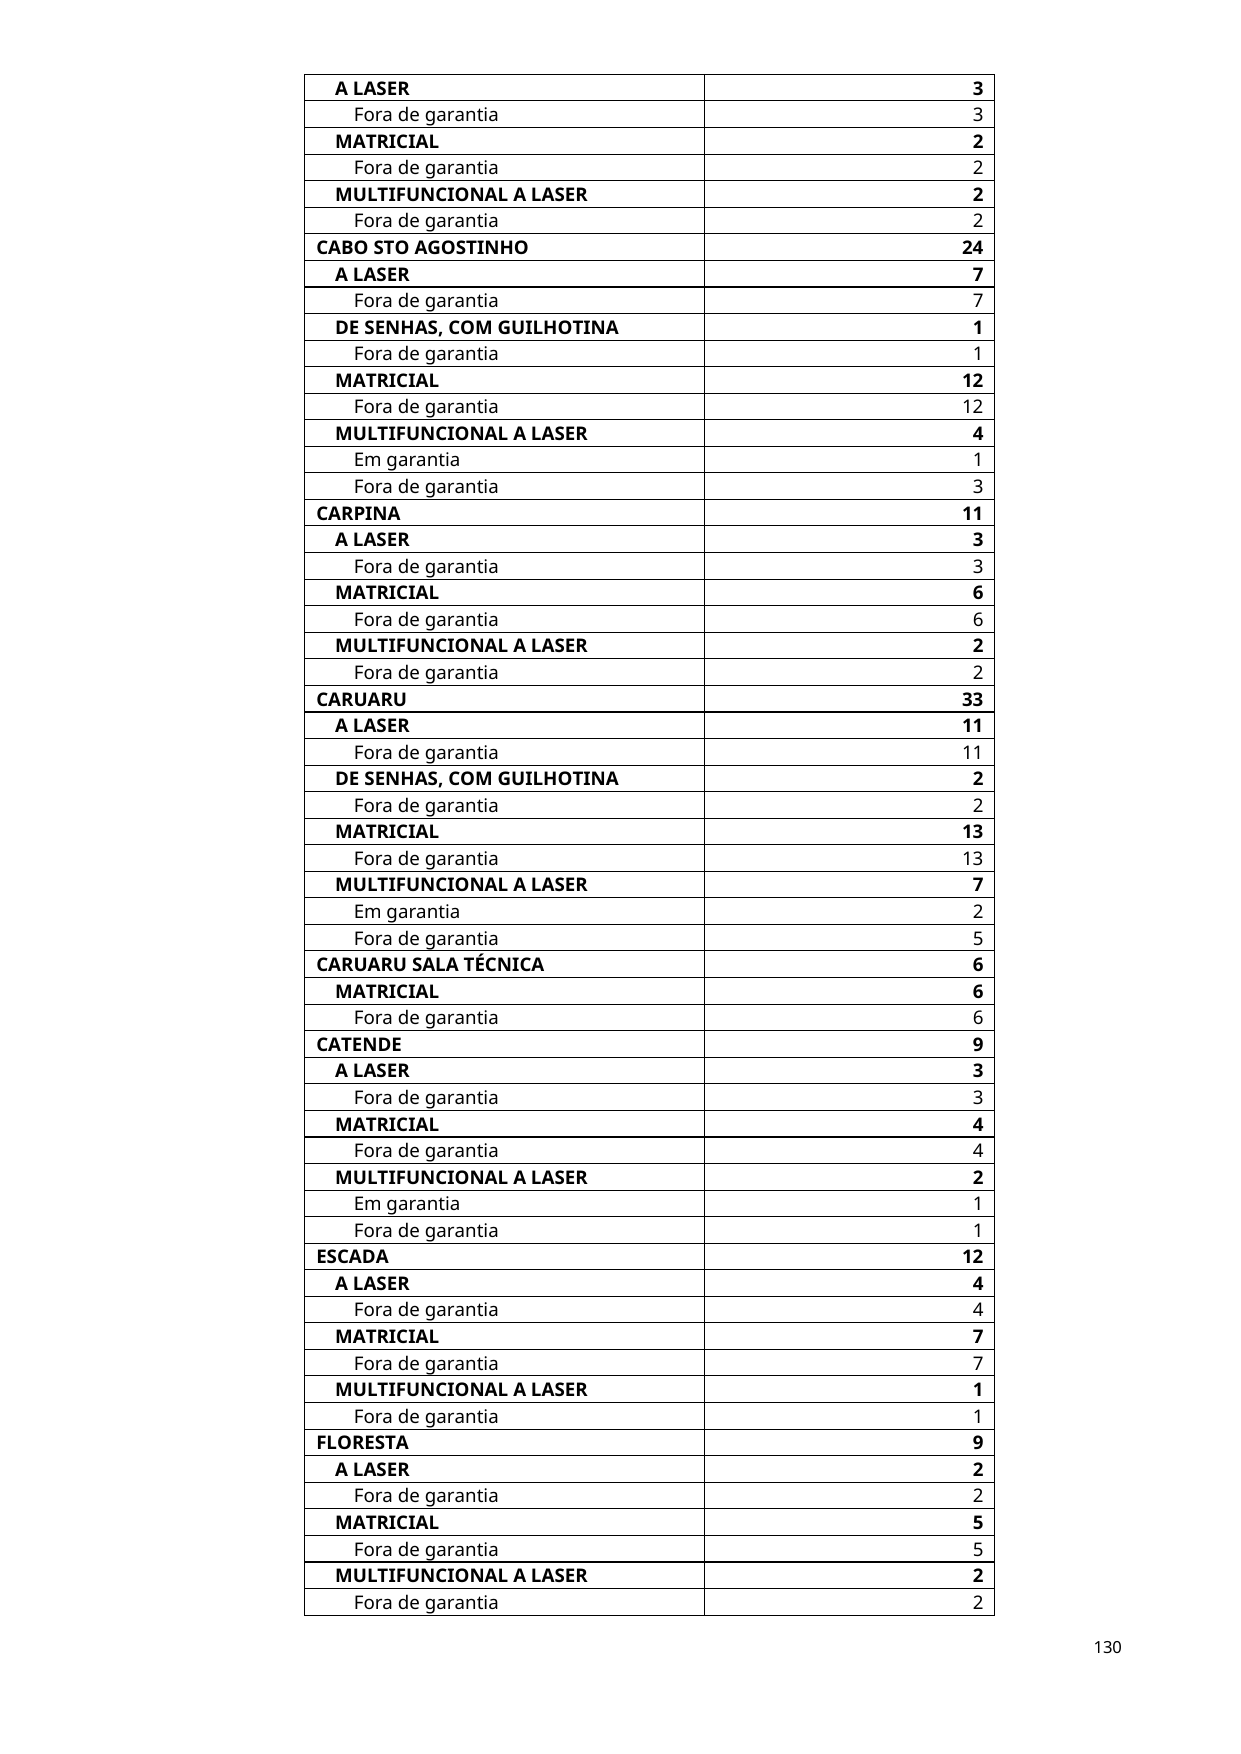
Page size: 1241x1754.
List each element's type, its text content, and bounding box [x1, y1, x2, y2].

table_cell 12 [705, 394, 994, 419]
table_cell 2 [705, 1589, 994, 1614]
table_cell 2 [705, 1164, 994, 1189]
table_cell Fora de garantia [305, 155, 704, 180]
table_cell 3 [705, 553, 994, 578]
table_cell 3 [705, 1058, 994, 1083]
table_cell Fora de garantia [305, 101, 704, 127]
table_cell CABO STO AGOSTINHO [305, 234, 704, 260]
table_cell 7 [705, 261, 994, 286]
table_cell 12 [705, 367, 994, 393]
table_cell Em garantia [305, 898, 704, 924]
table_cell A LASER [305, 1456, 704, 1482]
table_cell Fora de garantia [305, 288, 704, 313]
table_cell 1 [705, 314, 994, 339]
table_cell 5 [705, 1536, 994, 1561]
table_cell DE SENHAS, COM GUILHOTINA [305, 766, 704, 791]
table_cell MATRICIAL [305, 1111, 704, 1136]
table_cell MULTIFUNCIONAL A LASER [305, 872, 704, 897]
table_cell 6 [705, 606, 994, 632]
table_cell Fora de garantia [305, 1589, 704, 1614]
table_cell Fora de garantia [305, 925, 704, 950]
table_cell MATRICIAL [305, 1509, 704, 1535]
table_cell 4 [705, 1111, 994, 1136]
table_cell CARUARU [305, 686, 704, 711]
table_cell 6 [705, 580, 994, 605]
table_cell MULTIFUNCIONAL A LASER [305, 1164, 704, 1189]
table_cell A LASER [305, 713, 704, 738]
table_cell 24 [705, 234, 994, 260]
table_cell 2 [705, 155, 994, 180]
table_cell 13 [705, 845, 994, 871]
table_cell A LASER [305, 1058, 704, 1083]
table_cell 2 [705, 1456, 994, 1482]
table_cell Fora de garantia [305, 739, 704, 764]
table_cell MULTIFUNCIONAL A LASER [305, 633, 704, 658]
table_cell Fora de garantia [305, 1403, 704, 1428]
table_cell 3 [705, 473, 994, 499]
table_cell DE SENHAS, COM GUILHOTINA [305, 314, 704, 339]
table_cell 1 [705, 341, 994, 366]
table_cell 2 [705, 208, 994, 233]
table_cell MATRICIAL [305, 367, 704, 393]
table_cell MATRICIAL [305, 128, 704, 153]
table_cell Fora de garantia [305, 341, 704, 366]
table_cell 1 [705, 1403, 994, 1428]
table_cell 2 [705, 659, 994, 685]
table_cell A LASER [305, 261, 704, 286]
table_cell A LASER [305, 75, 704, 100]
table_cell MULTIFUNCIONAL A LASER [305, 1563, 704, 1588]
table_cell 2 [705, 633, 994, 658]
table_cell CARUARU SALA TÉCNICA [305, 951, 704, 977]
table_cell 2 [705, 898, 994, 924]
table_cell Fora de garantia [305, 1297, 704, 1322]
table_cell 12 [705, 1244, 994, 1269]
table_cell 3 [705, 1084, 994, 1110]
table_cell 2 [705, 766, 994, 791]
table_cell 7 [705, 872, 994, 897]
table_cell MATRICIAL [305, 978, 704, 1003]
table_cell 1 [705, 1217, 994, 1243]
table_cell FLORESTA [305, 1430, 704, 1455]
table_cell MATRICIAL [305, 1323, 704, 1349]
table_cell Fora de garantia [305, 553, 704, 578]
table_cell 4 [705, 1297, 994, 1322]
table_cell MATRICIAL [305, 580, 704, 605]
table_cell 6 [705, 978, 994, 1003]
table_cell MATRICIAL [305, 819, 704, 844]
table_cell CARPINA [305, 500, 704, 525]
table_cell 3 [705, 526, 994, 552]
table_cell Fora de garantia [305, 659, 704, 685]
table_cell 1 [705, 1376, 994, 1402]
table_cell Fora de garantia [305, 792, 704, 818]
table_cell Fora de garantia [305, 845, 704, 871]
table_cell 13 [705, 819, 994, 844]
table_cell 11 [705, 500, 994, 525]
table_cell 3 [705, 75, 994, 100]
table_cell 2 [705, 1483, 994, 1508]
table_cell 33 [705, 686, 994, 711]
table_cell Fora de garantia [305, 1005, 704, 1030]
table_cell 9 [705, 1430, 994, 1455]
table_cell 2 [705, 128, 994, 153]
table_cell Fora de garantia [305, 606, 704, 632]
table_cell A LASER [305, 1270, 704, 1296]
table_cell 2 [705, 181, 994, 207]
table_cell 7 [705, 288, 994, 313]
table_cell Fora de garantia [305, 473, 704, 499]
table_cell Fora de garantia [305, 1483, 704, 1508]
table_cell Fora de garantia [305, 208, 704, 233]
table_cell Em garantia [305, 1191, 704, 1216]
table_cell 6 [705, 951, 994, 977]
table_cell Fora de garantia [305, 394, 704, 419]
table_cell Fora de garantia [305, 1350, 704, 1375]
table_cell 2 [705, 1563, 994, 1588]
table_cell 4 [705, 1138, 994, 1163]
table_cell 5 [705, 1509, 994, 1535]
table_cell ESCADA [305, 1244, 704, 1269]
table_cell 4 [705, 420, 994, 446]
table_cell 7 [705, 1323, 994, 1349]
table_cell 2 [705, 792, 994, 818]
table_cell 3 [705, 101, 994, 127]
table_cell MULTIFUNCIONAL A LASER [305, 420, 704, 446]
table_cell 7 [705, 1350, 994, 1375]
table_cell Fora de garantia [305, 1138, 704, 1163]
table_cell A LASER [305, 526, 704, 552]
table_cell 11 [705, 713, 994, 738]
table_cell Fora de garantia [305, 1084, 704, 1110]
table_cell Fora de garantia [305, 1217, 704, 1243]
table_cell Em garantia [305, 447, 704, 472]
table_cell 11 [705, 739, 994, 764]
table_cell 5 [705, 925, 994, 950]
table_cell 1 [705, 447, 994, 472]
table_cell MULTIFUNCIONAL A LASER [305, 1376, 704, 1402]
table_cell CATENDE [305, 1031, 704, 1057]
table_cell Fora de garantia [305, 1536, 704, 1561]
table_cell 4 [705, 1270, 994, 1296]
table_cell 1 [705, 1191, 994, 1216]
table_cell 9 [705, 1031, 994, 1057]
table_cell MULTIFUNCIONAL A LASER [305, 181, 704, 207]
table_cell 6 [705, 1005, 994, 1030]
